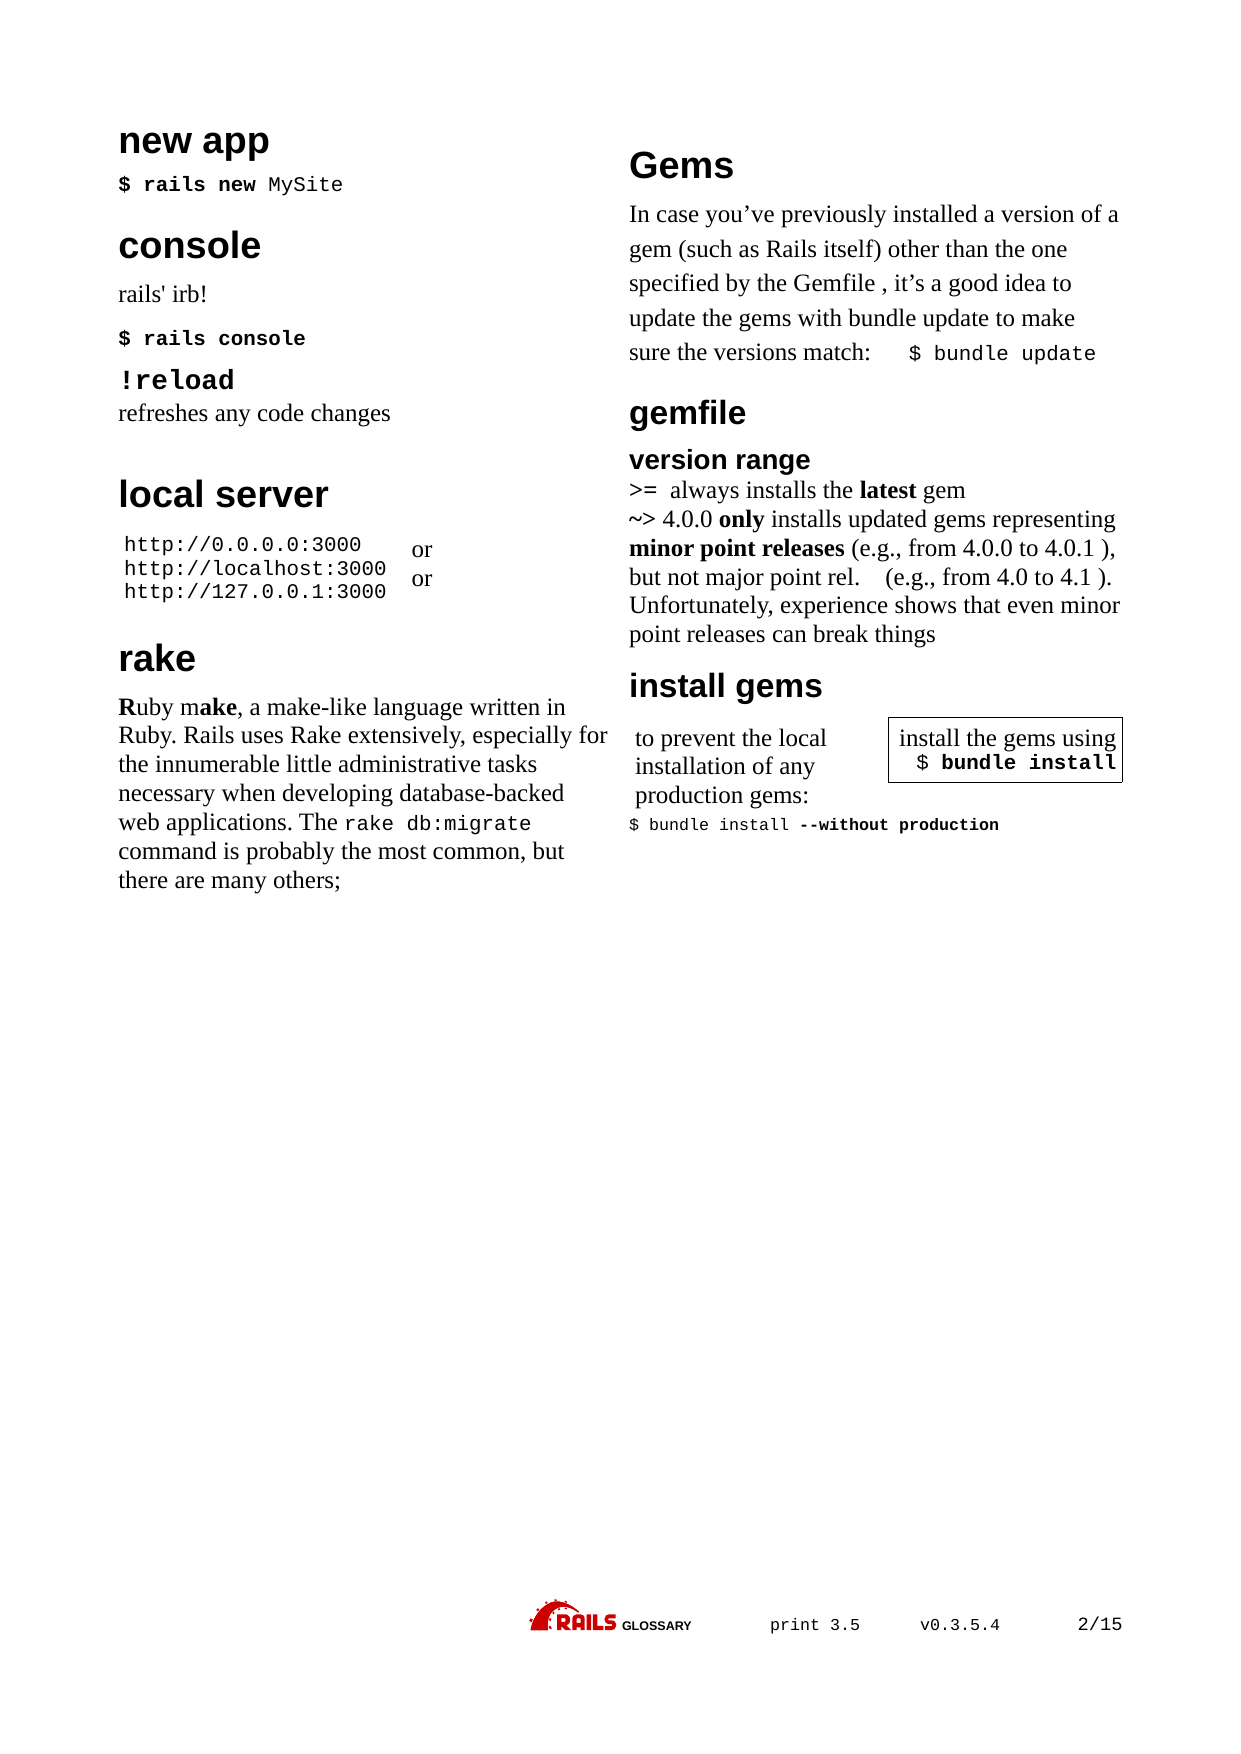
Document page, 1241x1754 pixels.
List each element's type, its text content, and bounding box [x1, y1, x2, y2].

subtitle rake [118, 636, 611, 679]
text refreshes any code changes [118, 398, 611, 427]
subtitle version range [629, 444, 1122, 476]
text rails' irb! [118, 279, 611, 308]
text $ rails console [118, 328, 611, 352]
subtitle local server [118, 472, 611, 516]
text $ rails new MySite [118, 174, 611, 198]
table_header or or [406, 528, 611, 611]
text In case you’ve previously installed a version of a gem (such as Rails itself) other than the one specified by the Gemfile , it’s a good idea to update the gems with bundle update to make sure the versions match: $ bundle update [629, 199, 1122, 367]
text ~> 4.0.0 only installs updated gems representing minor point releases (e.g., from 4.0.0 to 4.0.1 ), but not major point rel. (e.g., from 4.0 to 4.1 ). Unfortunately, experience shows that even minor point releases can break things [629, 504, 1122, 648]
text $ bundle install --without production [629, 817, 1122, 836]
subtitle gemfile [629, 393, 1122, 432]
subtitle !reload [118, 367, 611, 398]
text >= always installs the latest gem [629, 476, 1122, 504]
text Ruby make, a make-like language written in Ruby. Rails uses Rake extensively, especially for the innumerable little administrative tasks necessary when developing database-backed web applications. The rake db:migrate command is probably the most common, but there are many others; [118, 692, 611, 894]
subtitle console [118, 223, 611, 267]
table_cell [889, 783, 1122, 817]
subtitle Gems [629, 143, 1122, 187]
table_header install the gems using $ bundle install [889, 718, 1122, 782]
table_header http://0.0.0.0:3000 http://localhost:3000 http://127.0.0.1:3000 [118, 528, 406, 611]
table_header to prevent the local installation of any production gems: [629, 717, 888, 817]
subtitle install gems [629, 666, 1122, 704]
subtitle new app [118, 118, 611, 162]
